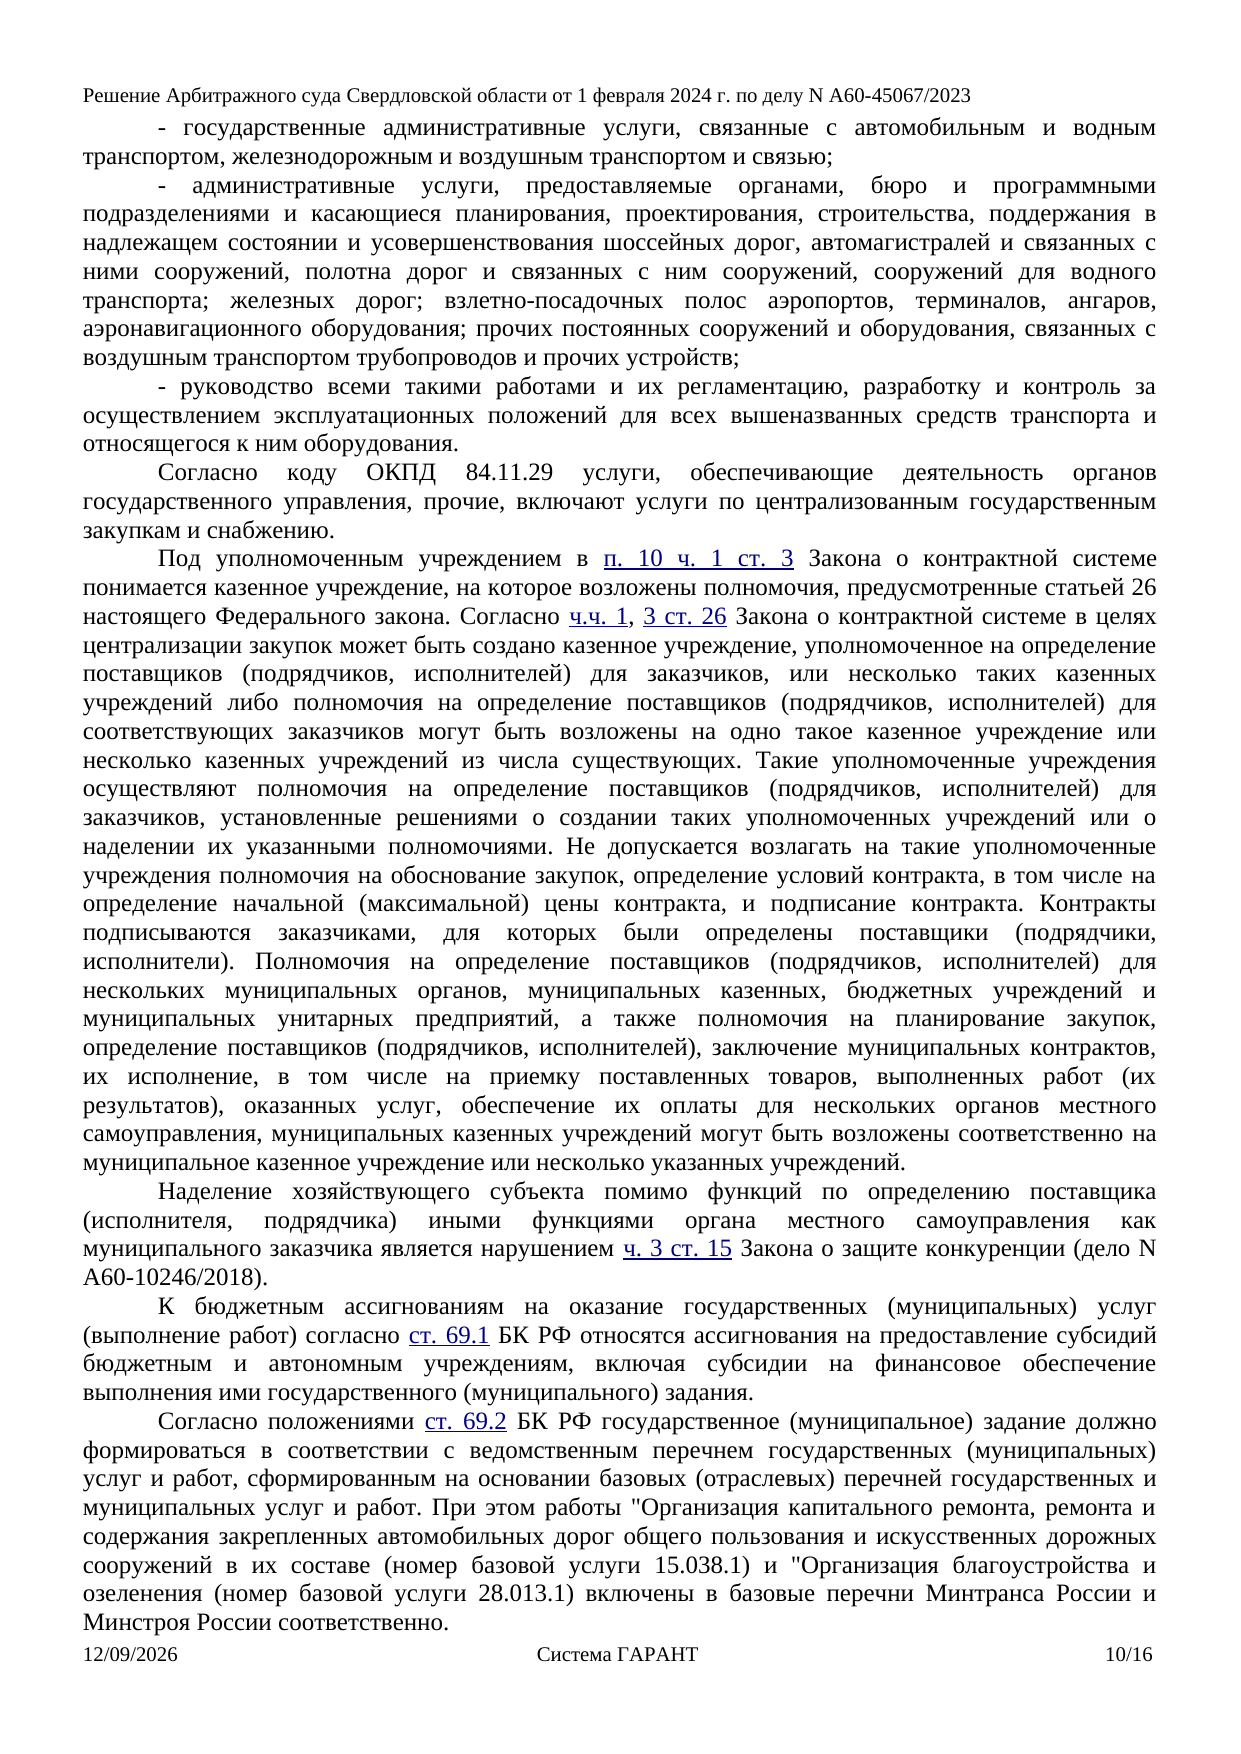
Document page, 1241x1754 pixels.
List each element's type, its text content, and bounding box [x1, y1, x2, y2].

text Наделение хозяйствующего субъекта помимо функций по определению поставщика (исполнителя, подрядчика) иными функциями органа местного самоуправления как муниципального заказчика является нарушением ч. 3 ст. 15 Закона о защите конкуренции (дело N А60-10246/2018). [83, 1176, 1157, 1291]
text Согласно положениями ст. 69.2 БК РФ государственное (муниципальное) задание должно формироваться в соответствии с ведомственным перечнем государственных (муниципальных) услуг и работ, сформированным на основании базовых (отраслевых) перечней государственных и муниципальных услуг и работ. При этом работы "Организация капитального ремонта, ремонта и содержания закрепленных автомобильных дорог общего пользования и искусственных дорожных сооружений в их составе (номер базовой услуги 15.038.1) и "Организация благоустройства и озеленения (номер базовой услуги 28.013.1) включены в базовые перечни Минтранса России и Минстроя России соответственно. [83, 1406, 1157, 1636]
text - административные услуги, предоставляемые органами, бюро и программными подразделениями и касающиеся планирования, проектирования, строительства, поддержания в надлежащем состоянии и усовершенствования шоссейных дорог, автомагистралей и связанных с ними сооружений, полотна дорог и связанных с ним сооружений, сооружений для водного транспорта; железных дорог; взлетно-посадочных полос аэропортов, терминалов, ангаров, аэронавигационного оборудования; прочих постоянных сооружений и оборудования, связанных с воздушным транспортом трубопроводов и прочих устройств; [83, 170, 1157, 371]
text К бюджетным ассигнованиям на оказание государственных (муниципальных) услуг (выполнение работ) согласно ст. 69.1 БК РФ относятся ассигнования на предоставление субсидий бюджетным и автономным учреждениям, включая субсидии на финансовое обеспечение выполнения ими государственного (муниципального) задания. [83, 1291, 1157, 1406]
text Согласно коду ОКПД 84.11.29 услуги, обеспечивающие деятельность органов государственного управления, прочие, включают услуги по централизованным государственным закупкам и снабжению. [83, 457, 1157, 543]
text - государственные административные услуги, связанные с автомобильным и водным транспортом, железнодорожным и воздушным транспортом и связью; [83, 112, 1157, 170]
text - руководство всеми такими работами и их регламентацию, разработку и контроль за осуществлением эксплуатационных положений для всех вышеназванных средств транспорта и относящегося к ним оборудования. [83, 371, 1157, 457]
text Под уполномоченным учреждением в п. 10 ч. 1 ст. 3 Закона о контрактной системе понимается казенное учреждение, на которое возложены полномочия, предусмотренные статьей 26 настоящего Федерального закона. Согласно ч.ч. 1, 3 ст. 26 Закона о контрактной системе в целях централизации закупок может быть создано казенное учреждение, уполномоченное на определение поставщиков (подрядчиков, исполнителей) для заказчиков, или несколько таких казенных учреждений либо полномочия на определение поставщиков (подрядчиков, исполнителей) для соответствующих заказчиков могут быть возложены на одно такое казенное учреждение или несколько казенных учреждений из числа существующих. Такие уполномоченные учреждения осуществляют полномочия на определение поставщиков (подрядчиков, исполнителей) для заказчиков, установленные решениями о создании таких уполномоченных учреждений или о наделении их указанными полномочиями. Не допускается возлагать на такие уполномоченные учреждения полномочия на обоснование закупок, определение условий контракта, в том числе на определение начальной (максимальной) цены контракта, и подписание контракта. Контракты подписываются заказчиками, для которых были определены поставщики (подрядчики, исполнители). Полномочия на определение поставщиков (подрядчиков, исполнителей) для нескольких муниципальных органов, муниципальных казенных, бюджетных учреждений и муниципальных унитарных предприятий, а также полномочия на планирование закупок, определение поставщиков (подрядчиков, исполнителей), заключение муниципальных контрактов, их исполнение, в том числе на приемку поставленных товаров, выполненных работ (их результатов), оказанных услуг, обеспечение их оплаты для нескольких органов местного самоуправления, муниципальных казенных учреждений могут быть возложены соответственно на муниципальное казенное учреждение или несколько указанных учреждений. [83, 543, 1157, 1176]
